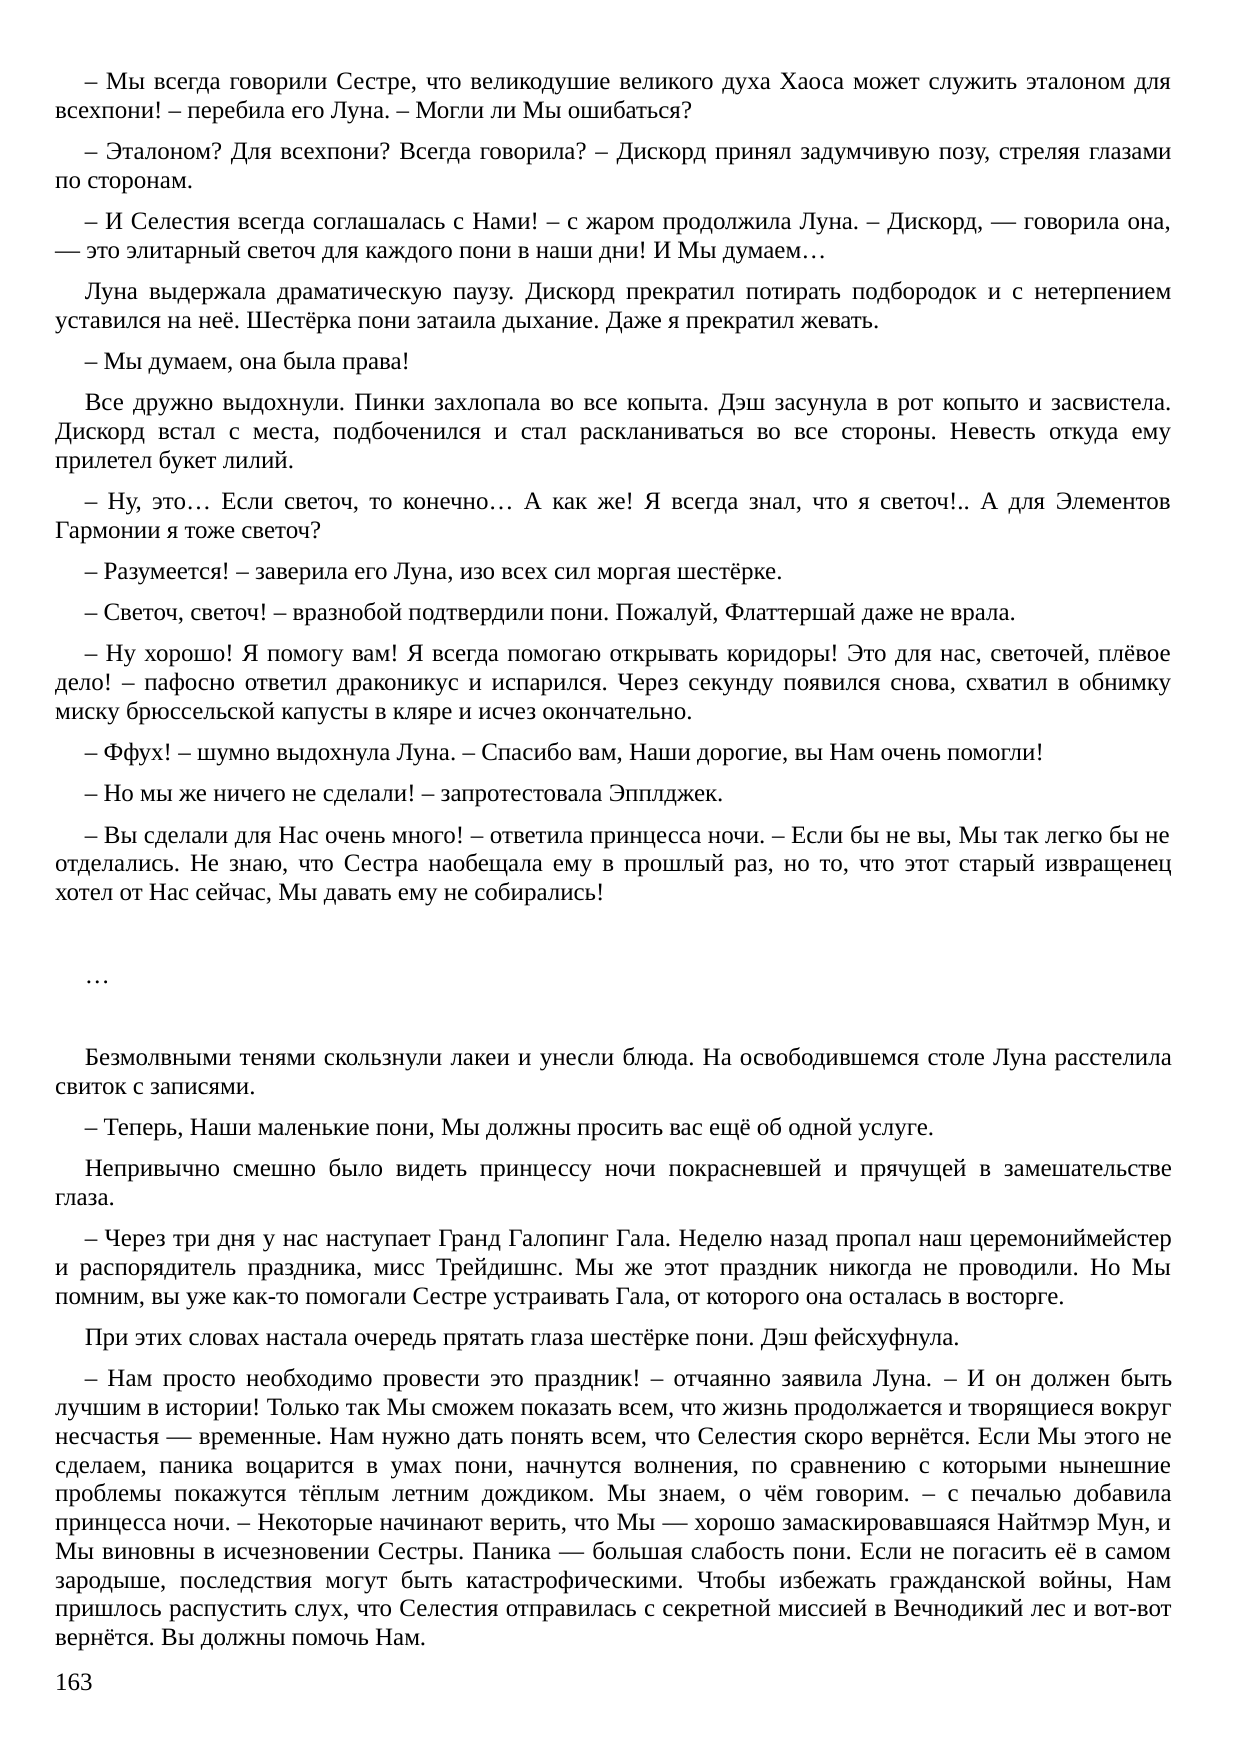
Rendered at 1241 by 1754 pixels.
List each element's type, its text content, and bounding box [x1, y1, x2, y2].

text Безмолвными тенями скользнули лакеи и унесли блюда. На освободившемся столе Луна расстелила свиток с записями. [55, 1042, 1173, 1100]
text – И Селестия всегда соглашалась с Нами! – с жаром продолжила Луна. – Дискорд, — говорила она, — это элитарный светоч для каждого пони в наши дни! И Мы думаем… [55, 206, 1173, 263]
text – Теперь, Наши маленькие пони, Мы должны просить вас ещё об одной услуге. [55, 1112, 1173, 1141]
text – Нам просто необходимо провести это праздник! – отчаянно заявила Луна. – И он должен быть лучшим в истории! Только так Мы сможем показать всем, что жизнь продолжается и творящиеся вокруг несчастья — временные. Нам нужно дать понять всем, что Селестия скоро вернётся. Если Мы этого не сделаем, паника воцарится в умах пони, начнутся волнения, по сравнению с которыми нынешние проблемы покажутся тёплым летним дождиком. Мы знаем, о чём говорим. – с печалью добавила принцесса ночи. – Некоторые начинают верить, что Мы — хорошо замаскировавшаяся Найтмэр Мун, и Мы виновны в исчезновении Сестры. Паника — большая слабость пони. Если не погасить её в самом зародыше, последствия могут быть катастрофическими. Чтобы избежать гражданской войны, Нам пришлось распустить слух, что Селестия отправилась с секретной миссией в Вечнодикий лес и вот-вот вернётся. Вы должны помочь Нам. [55, 1363, 1173, 1651]
text – Эталоном? Для всехпони? Всегда говорила? – Дискорд принял задумчивую позу, стреляя глазами по сторонам. [55, 136, 1173, 193]
text – Но мы же ничего не сделали! – запротестовала Эпплджек. [55, 778, 1173, 807]
text – Разумеется! – заверила его Луна, изо всех сил моргая шестёрке. [55, 556, 1173, 585]
text При этих словах настала очередь прятать глаза шестёрке пони. Дэш фейсхуфнула. [55, 1322, 1173, 1351]
text – Вы сделали для Нас очень много! – ответила принцесса ночи. – Если бы не вы, Мы так легко бы не отделались. Не знаю, что Сестра наобещала ему в прошлый раз, но то, что этот старый извращенец хотел от Нас сейчас, Мы давать ему не собирались! [55, 820, 1173, 906]
text – Ффух! – шумно выдохнула Луна. – Спасибо вам, Наши дорогие, вы Нам очень помогли! [55, 737, 1173, 766]
text – Через три дня у нас наступает Гранд Галопинг Гала. Неделю назад пропал наш церемониймейстер и распорядитель праздника, мисс Трейдишнс. Мы же этот праздник никогда не проводили. Но Мы помним, вы уже как-то помогали Сестре устраивать Гала, от которого она осталась в восторге. [55, 1223, 1173, 1310]
text – Мы думаем, она была права! [55, 346, 1173, 375]
text Непривычно смешно было видеть принцессу ночи покрасневшей и прячущей в замешательстве глаза. [55, 1153, 1173, 1211]
text Луна выдержала драматическую паузу. Дискорд прекратил потирать подбородок и с нетерпением уставился на неё. Шестёрка пони затаила дыхание. Даже я прекратил жевать. [55, 276, 1173, 333]
text – Ну хорошо! Я помогу вам! Я всегда помогаю открывать коридоры! Это для нас, светочей, плёвое дело! – пафосно ответил драконикус и испарился. Через секунду появился снова, схватил в обнимку миску брюссельской капусты в кляре и исчез окончательно. [55, 638, 1173, 725]
text Все дружно выдохнули. Пинки захлопала во все копыта. Дэш засунула в рот копыто и засвистела. Дискорд встал с места, подбоченился и стал раскланиваться во все стороны. Невесть откуда ему прилетел букет лилий. [55, 387, 1173, 473]
text – Ну, это… Если светоч, то конечно… А как же! Я всегда знал, что я светоч!.. А для Элементов Гармонии я тоже светоч? [55, 486, 1173, 543]
text – Мы всегда говорили Сестре, что великодушие великого духа Хаоса может служить эталоном для всехпони! – перебила его Луна. – Могли ли Мы ошибаться? [55, 66, 1173, 123]
text … [55, 960, 1173, 988]
text – Светоч, светоч! – вразнобой подтвердили пони. Пожалуй, Флаттершай даже не врала. [55, 597, 1173, 626]
